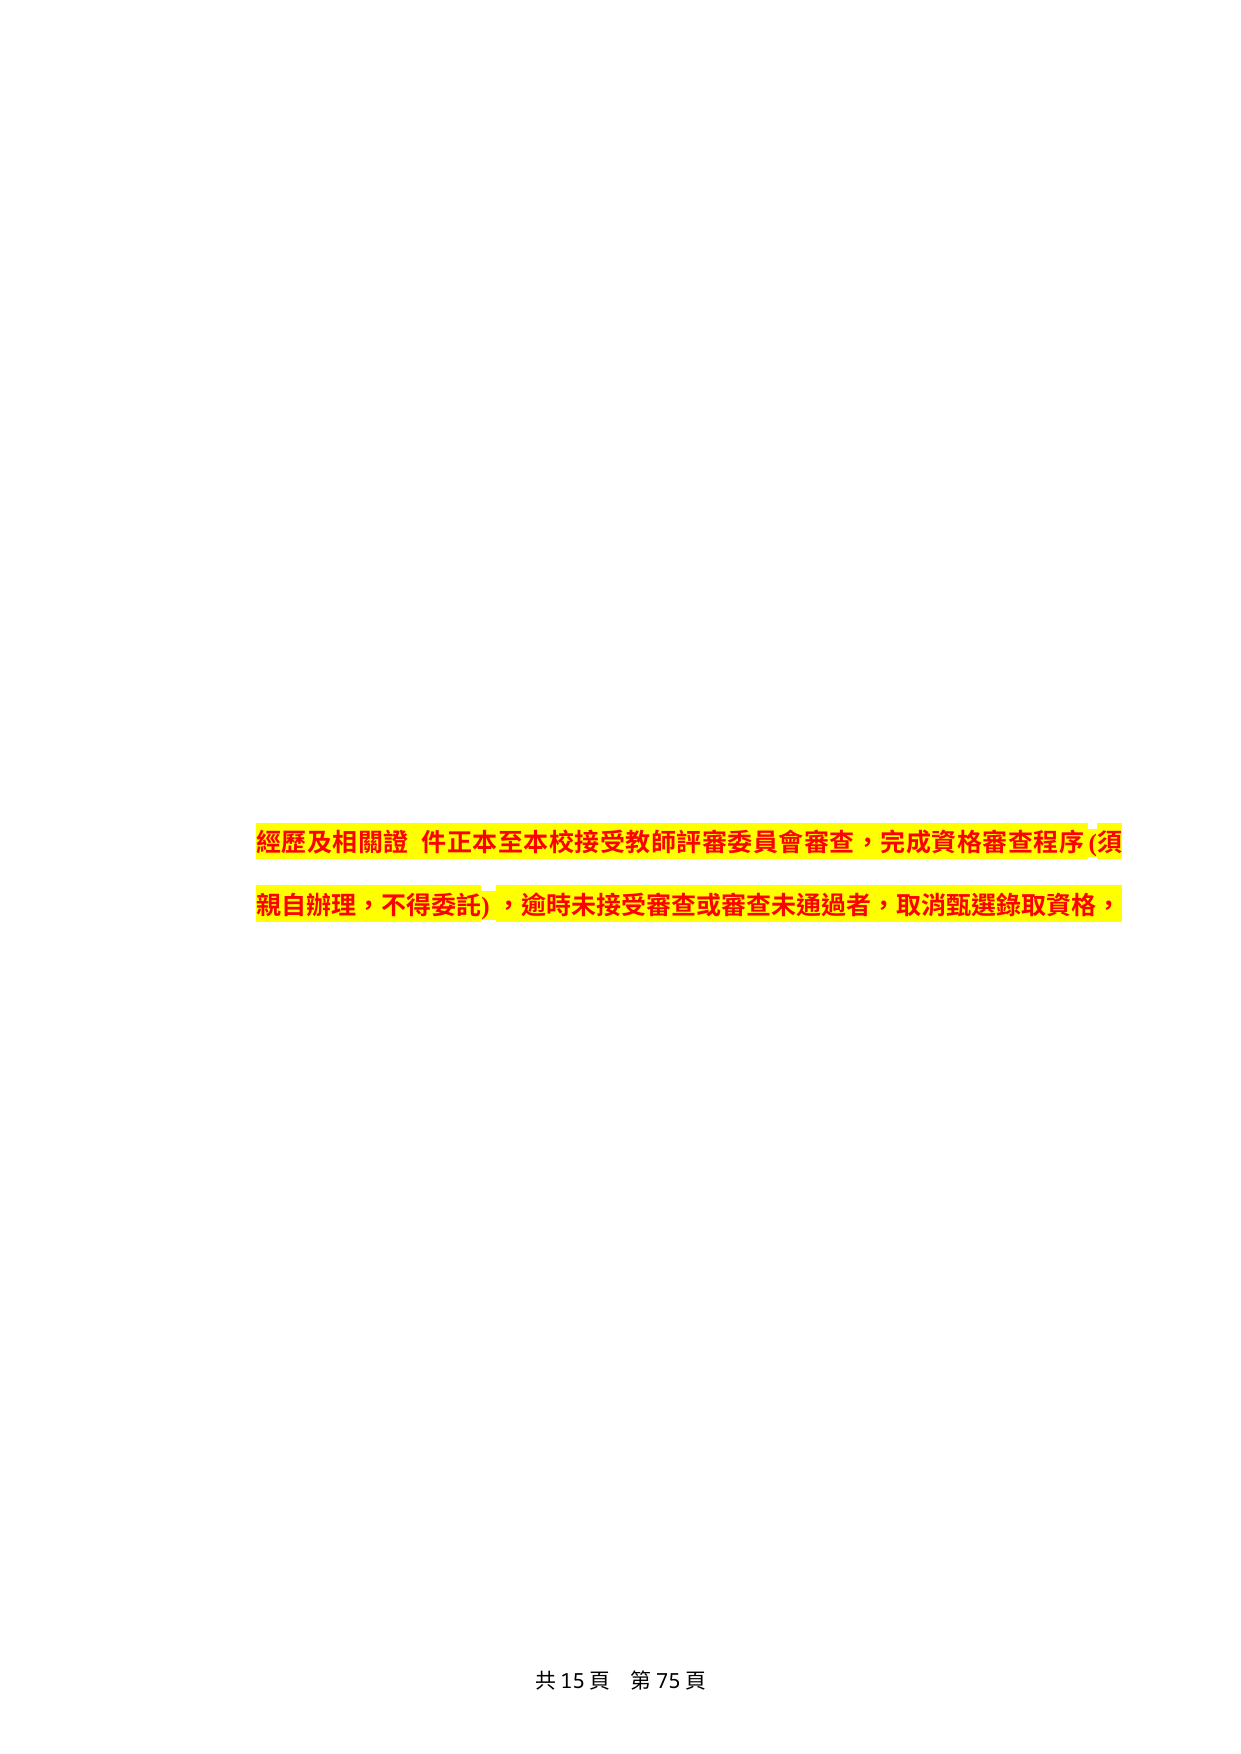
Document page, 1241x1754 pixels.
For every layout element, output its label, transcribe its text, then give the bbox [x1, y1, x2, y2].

list 經歷及相關證 件正本至本校接受教師評審委員會審查，完成資格審查程序(須親自辦理，不得委託) ，逾時未接受審查或審查未通過者，取消甄選錄取資格， [256, 799, 1122, 924]
